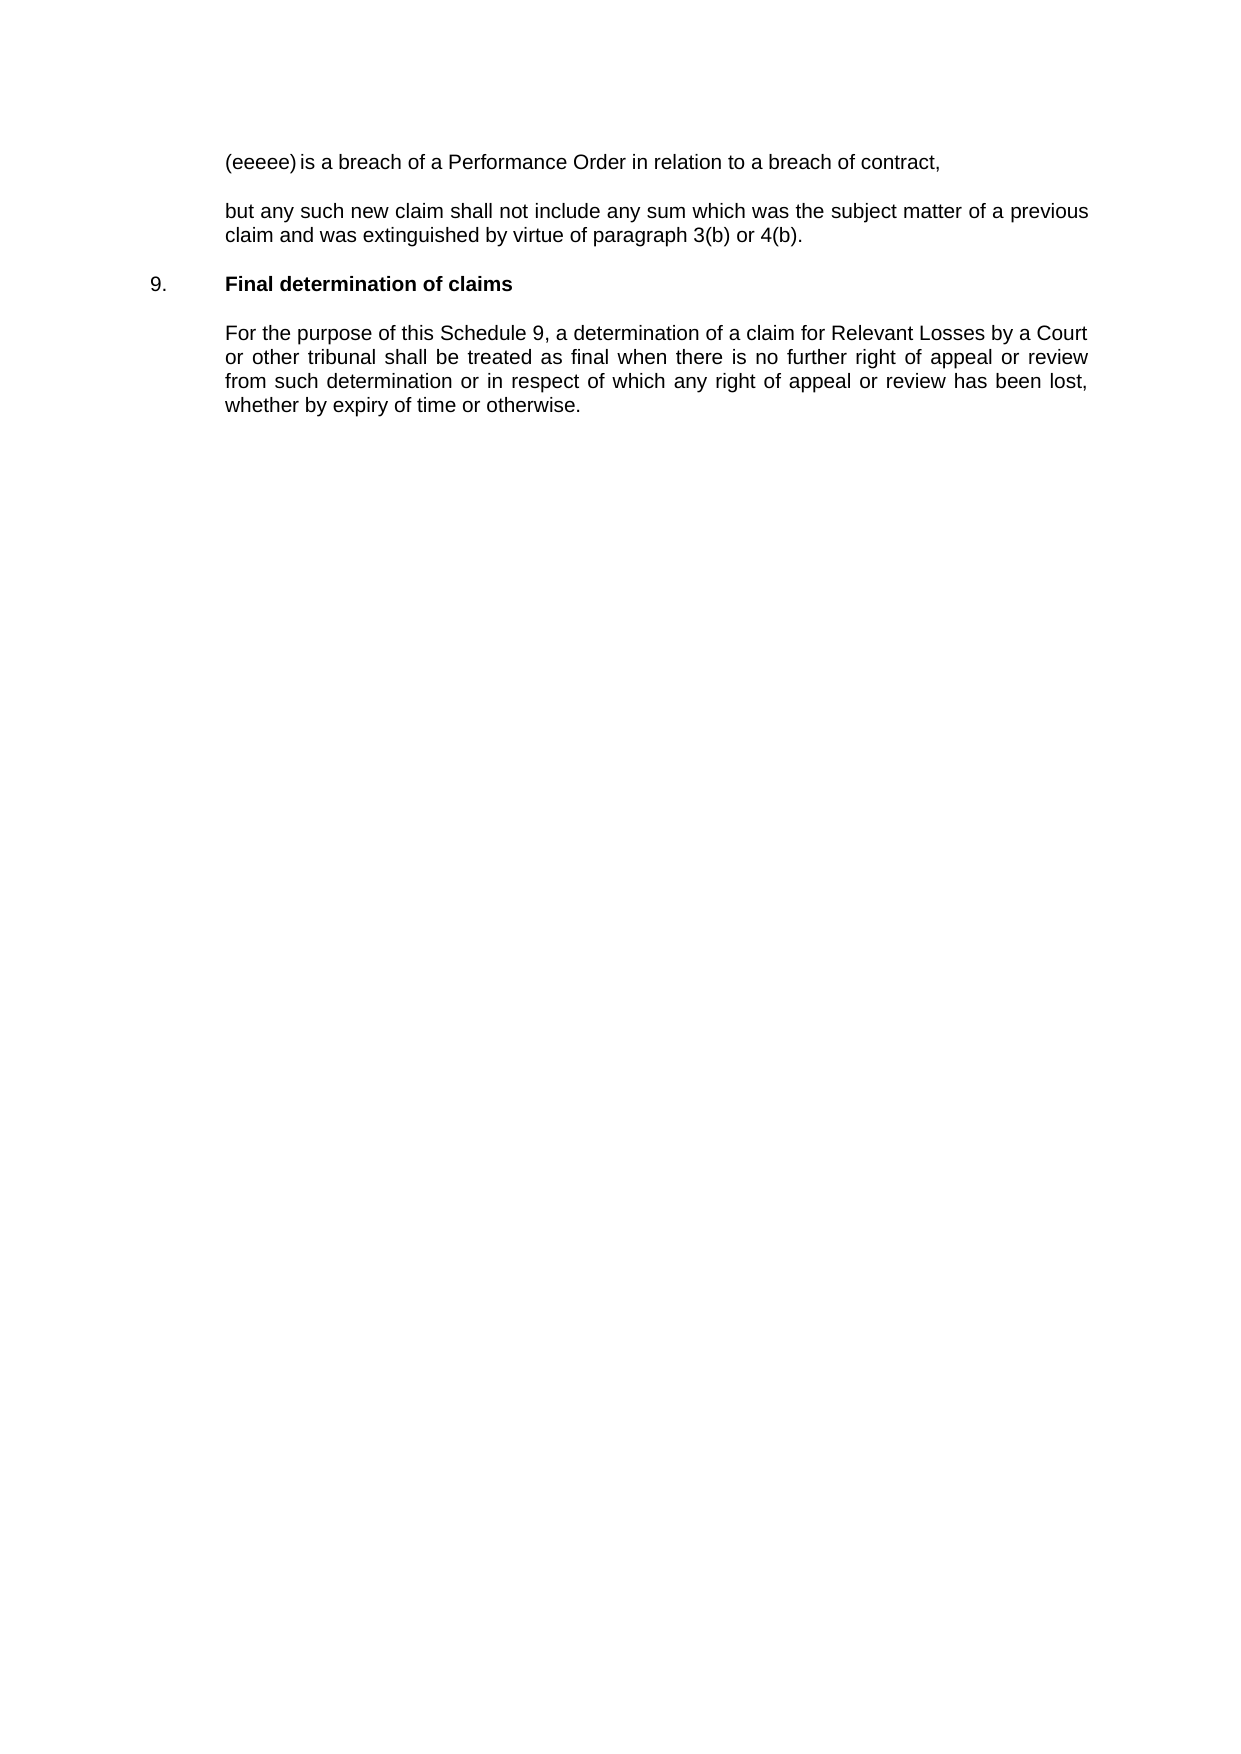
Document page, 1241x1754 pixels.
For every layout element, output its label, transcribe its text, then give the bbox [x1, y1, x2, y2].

list Final determination of claims [150, 272, 1090, 296]
text but any such new claim shall not include any sum which was the subject matter of a previous claim and was extinguished by virtue of paragraph 3(b) or 4(b). [225, 199, 1090, 247]
text For the purpose of this Schedule 9, a determination of a claim for Relevant Losses by a Court or other tribunal shall be treated as final when there is no further right of appeal or review from such determination or in respect of which any right of appeal or review has been lost, whether by expiry of time or otherwise. [225, 321, 1090, 417]
subtitle is a breach of a Performance Order in relation to a breach of contract, [225, 150, 1090, 174]
